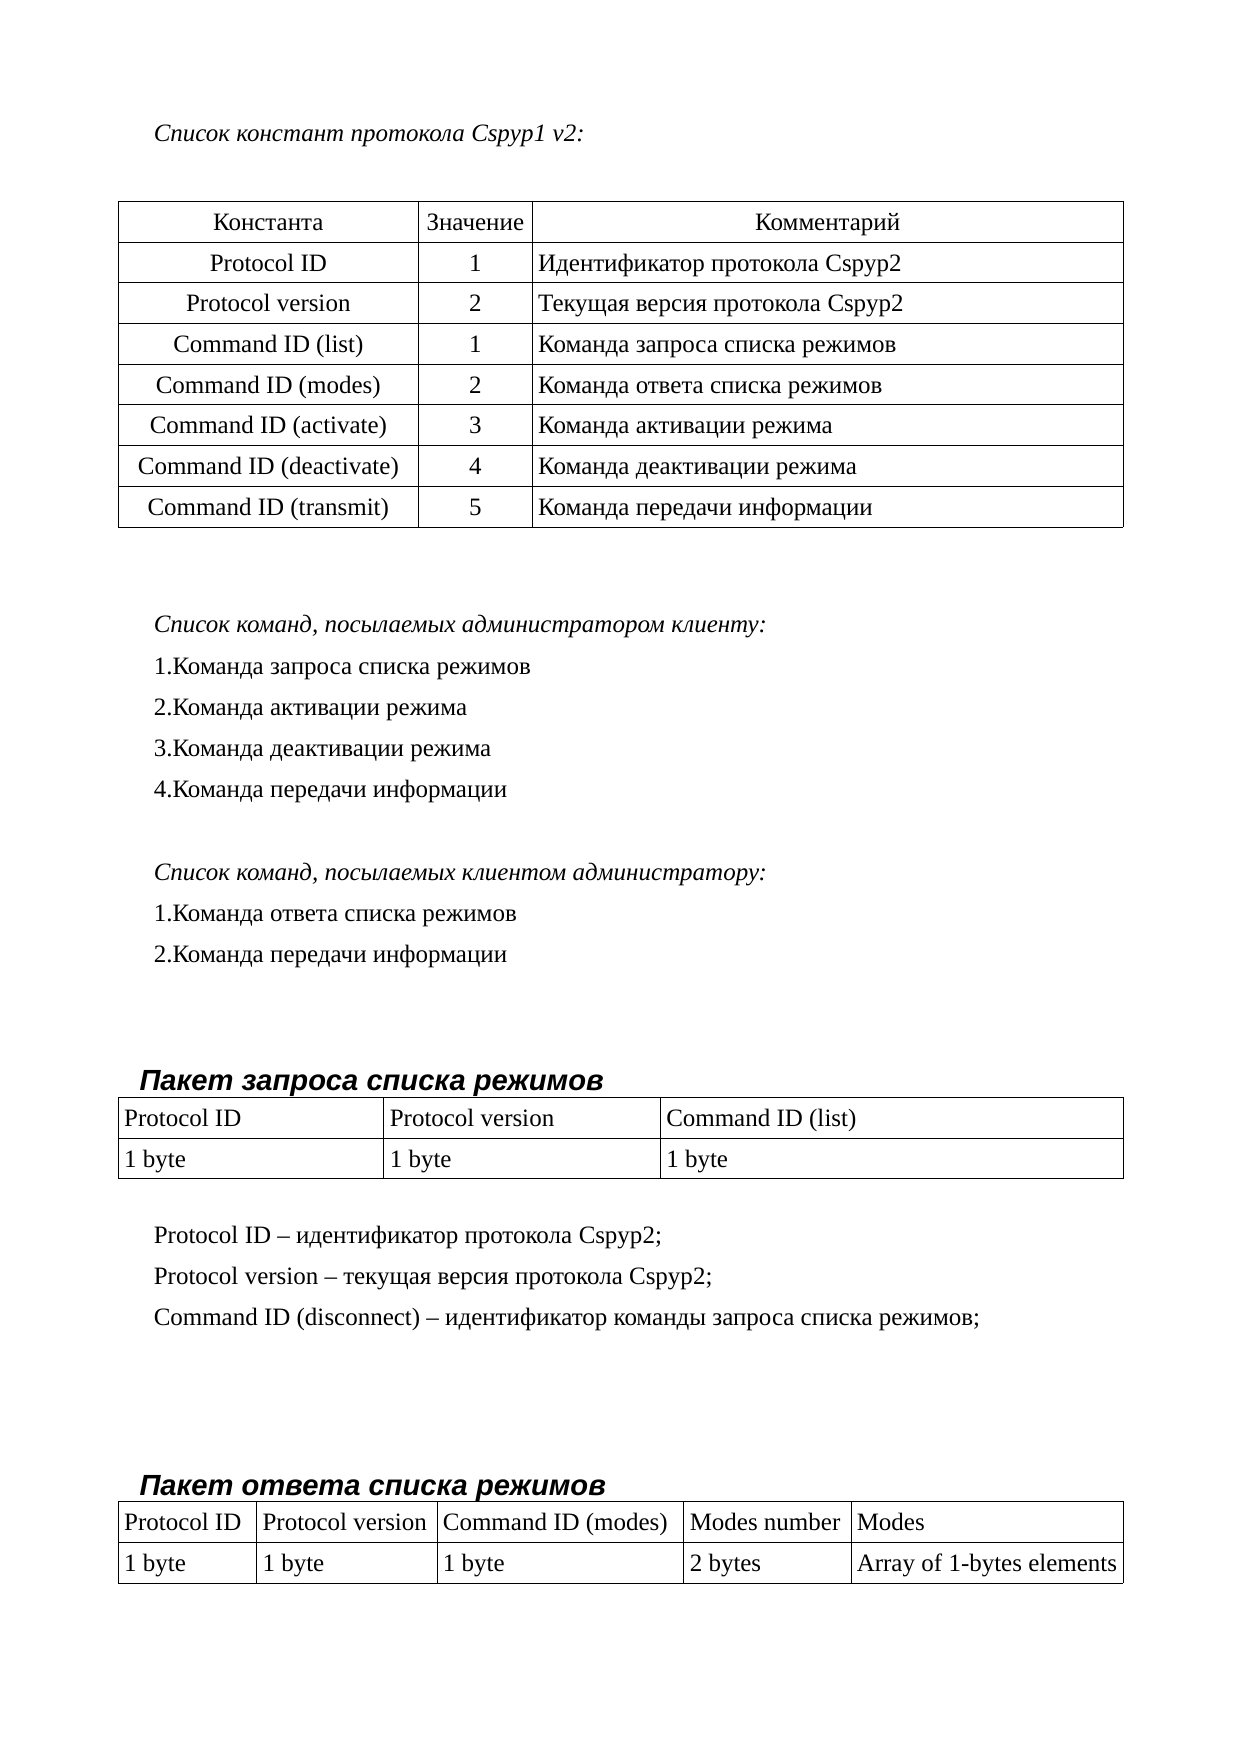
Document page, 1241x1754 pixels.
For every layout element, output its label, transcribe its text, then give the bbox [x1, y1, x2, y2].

text Список констант протокола Cspyp1 v2: [118, 118, 1122, 147]
table_cell Command ID (deactivate) [119, 446, 418, 486]
table_cell 1 byte [661, 1139, 1123, 1178]
table_cell 1 byte [119, 1543, 256, 1582]
table_cell 1 [419, 243, 532, 282]
table_header Комментарий [533, 202, 1123, 241]
table_cell 2 [419, 283, 532, 323]
table_cell 5 [419, 487, 532, 526]
table_cell Protocol ID [119, 243, 418, 282]
subtitle Пакет ответа списка режимов [139, 1467, 1122, 1501]
table_header Protocol ID [119, 1502, 256, 1542]
table_header Protocol version [384, 1098, 660, 1137]
table_cell 1 byte [438, 1543, 683, 1582]
table_cell Команда активации режима [533, 405, 1123, 445]
text Protocol version – текущая версия протокола Cspyp2; [118, 1261, 1122, 1290]
text Список команд, посылаемых клиентом администратору: [118, 857, 1122, 886]
list Команда ответа списка режимов [118, 898, 1122, 927]
table_cell 2 [419, 365, 532, 404]
table_cell 2 bytes [684, 1543, 851, 1582]
text Protocol ID – идентификатор протокола Cspyp2; [118, 1220, 1122, 1249]
list Команда активации режима [118, 692, 1122, 721]
table_header Значение [419, 202, 532, 241]
subtitle Пакет запроса списка режимов [139, 1063, 1122, 1097]
text Command ID (disconnect) – идентификатор команды запроса списка режимов; [118, 1302, 1122, 1331]
table_cell Protocol version [119, 283, 418, 323]
table_cell 1 byte [384, 1139, 660, 1178]
text Список команд, посылаемых администратором клиенту: [118, 609, 1122, 638]
table_cell 1 [419, 324, 532, 363]
table_header Command ID (list) [661, 1098, 1123, 1137]
table_header Константа [119, 202, 418, 241]
table_header Modes number [684, 1502, 851, 1542]
table_header Command ID (modes) [438, 1502, 683, 1542]
list Команда передачи информации [118, 939, 1122, 968]
table_cell Команда ответа списка режимов [533, 365, 1123, 404]
table_cell Command ID (modes) [119, 365, 418, 404]
table_cell Команда передачи информации [533, 487, 1123, 526]
table_cell Текущая версия протокола Cspyp2 [533, 283, 1123, 323]
table_cell 4 [419, 446, 532, 486]
table_cell Command ID (list) [119, 324, 418, 363]
table_header Protocol ID [119, 1098, 383, 1137]
table_cell Идентификатор протокола Cspyp2 [533, 243, 1123, 282]
list Команда деактивации режима [118, 733, 1122, 762]
table_cell Command ID (transmit) [119, 487, 418, 526]
table_header Modes [852, 1502, 1123, 1542]
table_cell 3 [419, 405, 532, 445]
table_cell 1 byte [257, 1543, 437, 1582]
table_cell Команда деактивации режима [533, 446, 1123, 486]
table_cell Команда запроса списка режимов [533, 324, 1123, 363]
list Команда запроса списка режимов [118, 651, 1122, 679]
table_cell Array of 1-bytes elements [852, 1543, 1123, 1582]
table_cell Command ID (activate) [119, 405, 418, 445]
list Команда передачи информации [118, 774, 1122, 803]
table_header Protocol version [257, 1502, 437, 1542]
table_cell 1 byte [119, 1139, 383, 1178]
